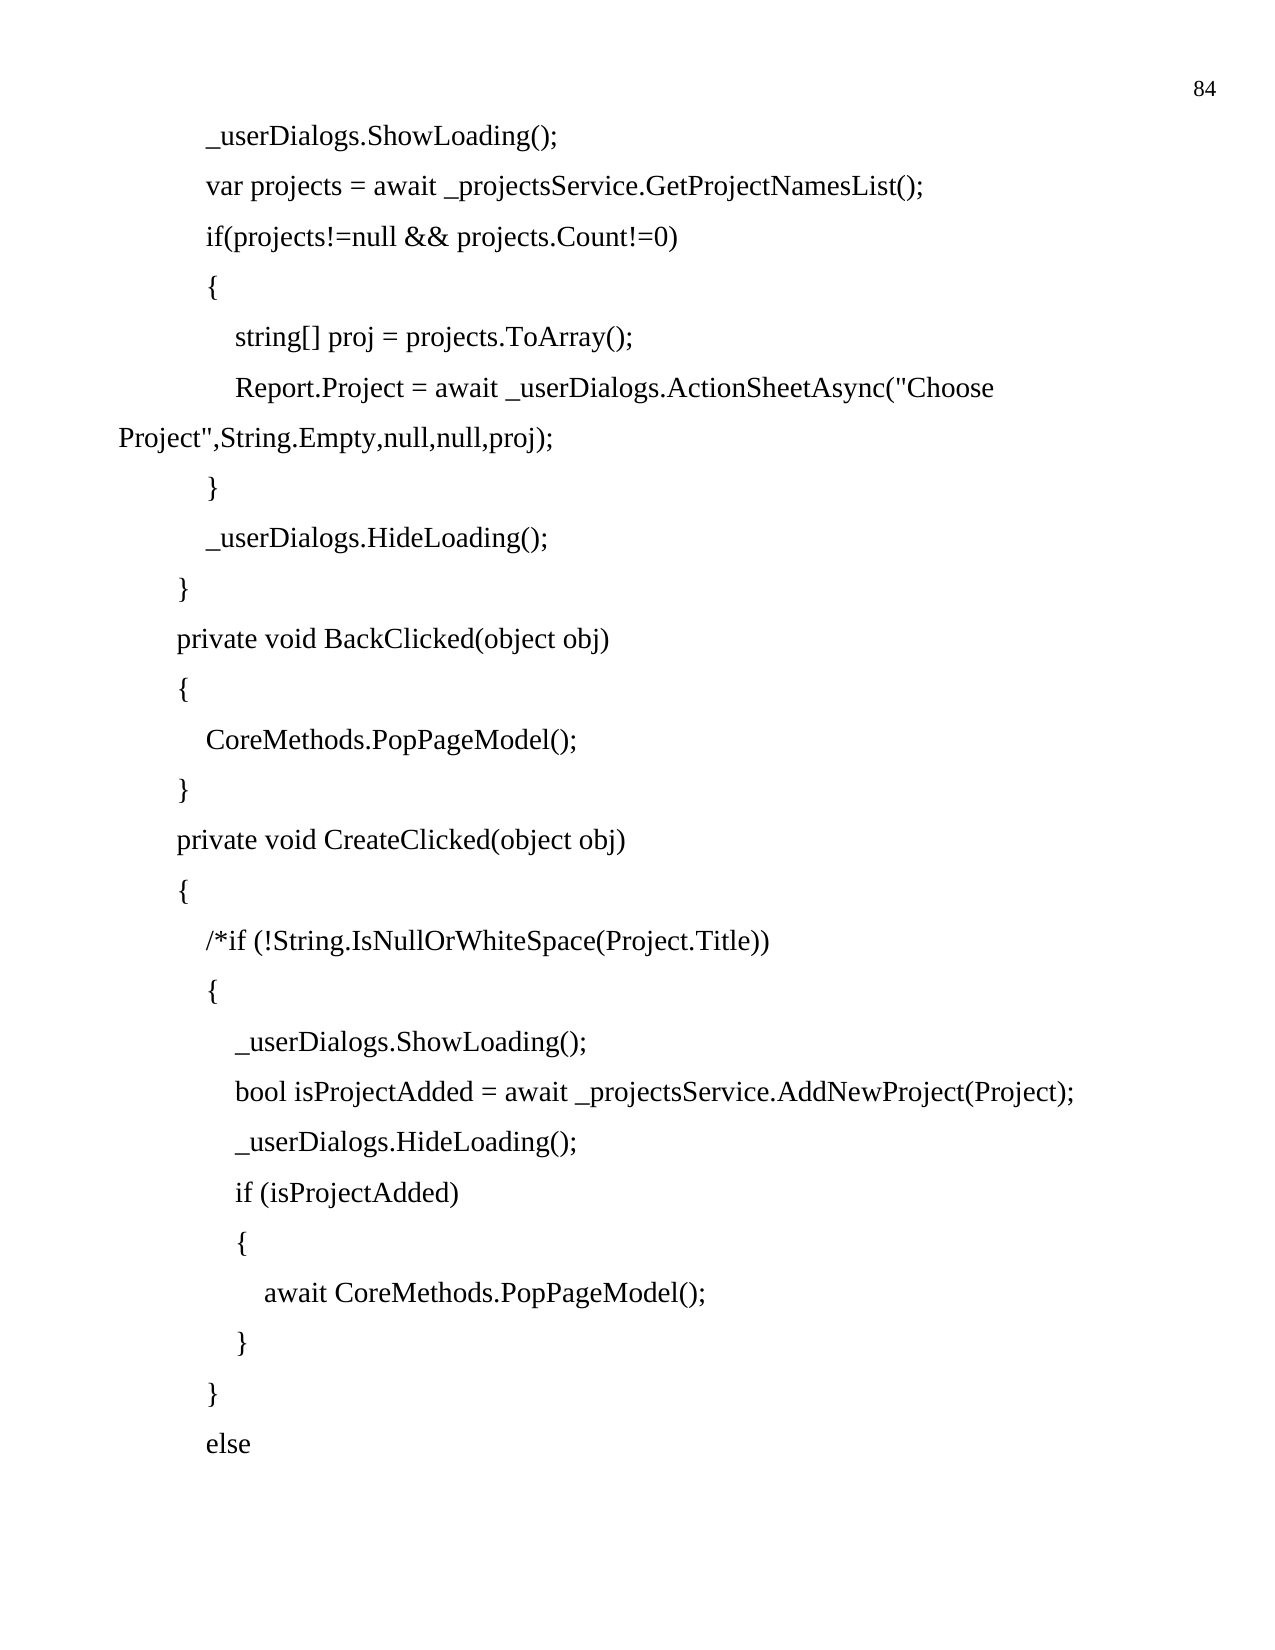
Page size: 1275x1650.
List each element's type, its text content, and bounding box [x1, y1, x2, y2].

text _userDialogs.ShowLoading(); var projects = await _projectsService.GetProjectNamesList(); if(projects!=null && projects.Count!=0) { string[] proj = projects.ToArray(); Report.Project = await _userDialogs.ActionSheetAsync("Choose Project",String.Empty,null,null,proj); } _userDialogs.HideLoading(); } private void BackClicked(object obj) { CoreMethods.PopPageModel(); } private void CreateClicked(object obj) { /*if (!String.IsNullOrWhiteSpace(Project.Title)) { _userDialogs.ShowLoading(); bool isProjectAdded = await _projectsService.AddNewProject(Project); _userDialogs.HideLoading(); if (isProjectAdded) { await CoreMethods.PopPageModel(); } } else [118, 118, 1216, 1460]
